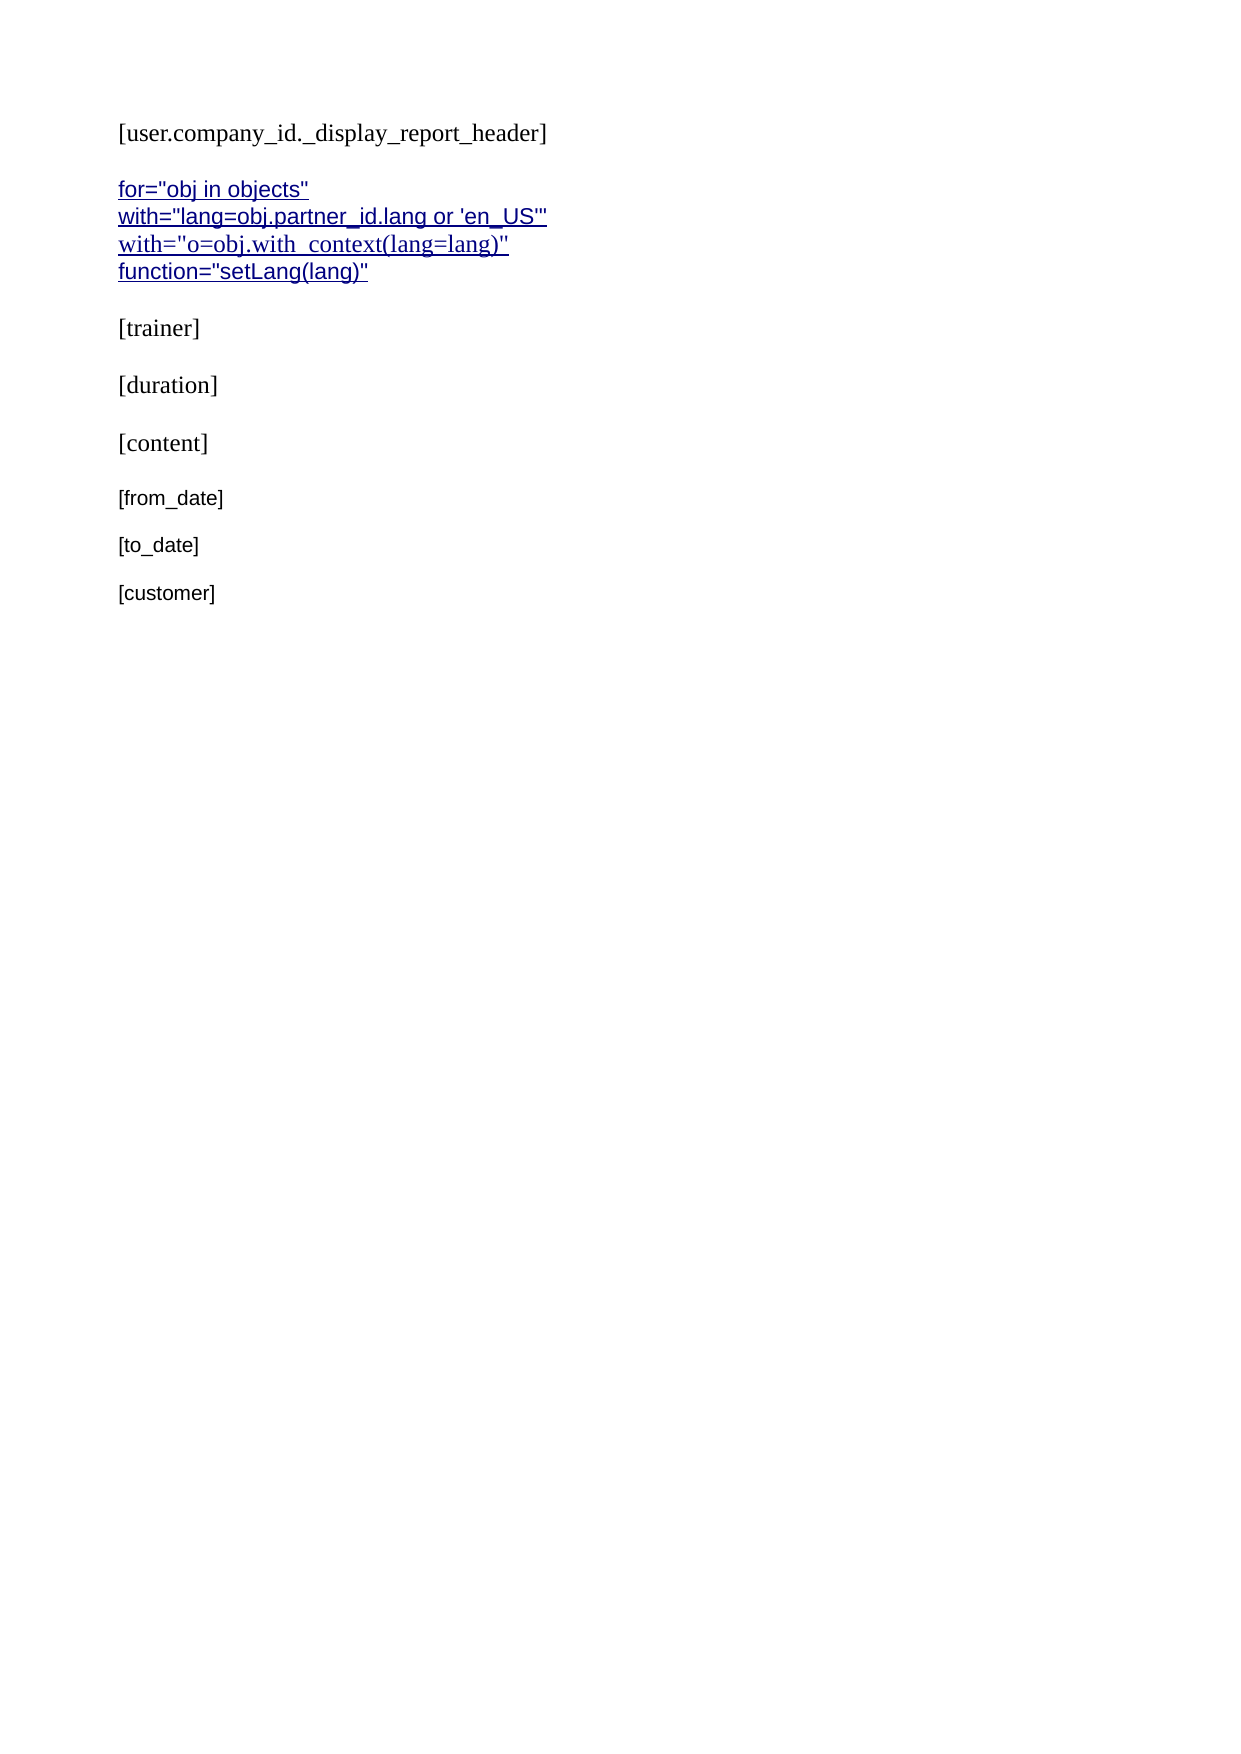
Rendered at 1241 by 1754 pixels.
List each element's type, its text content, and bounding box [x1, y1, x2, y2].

text [customer] [118, 581, 1122, 605]
text [from_date] [118, 485, 1122, 509]
text [trainer] [118, 313, 1122, 342]
text function="setLang(lang)" [118, 258, 1122, 284]
text [to_date] [118, 533, 1122, 557]
text with="lang=obj.partner_id.lang or 'en_US'" [118, 203, 1122, 229]
text [duration] [118, 370, 1122, 399]
text for="obj in objects" [118, 176, 1122, 203]
text [content] [118, 428, 1122, 457]
text with="o=obj.with_context(lang=lang)" [118, 229, 1122, 258]
